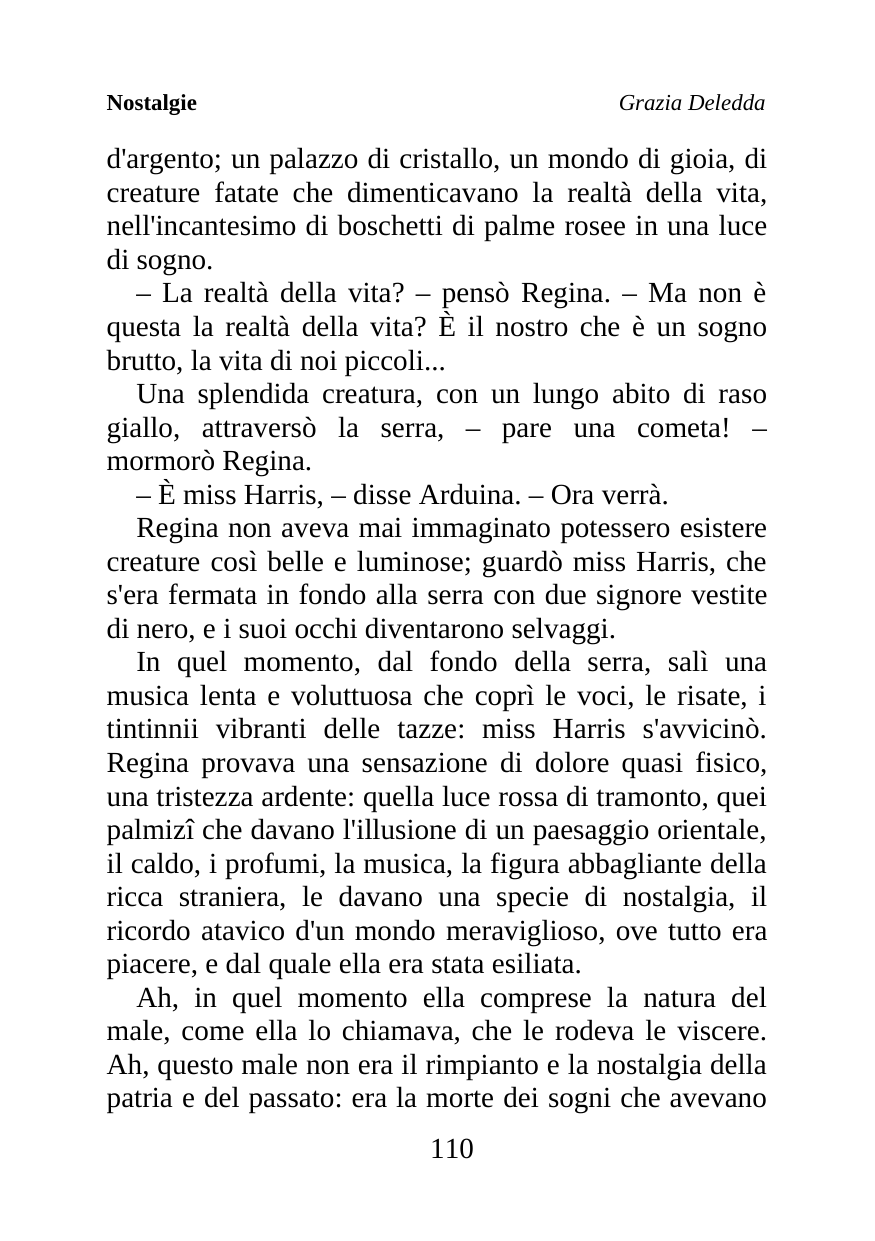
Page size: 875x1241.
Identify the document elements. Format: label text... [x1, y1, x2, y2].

text Regina non aveva mai immaginato potessero esistere creature così belle e luminose; guardò miss Harris, che s'era fermata in fondo alla serra con due signore vestite di nero, e i suoi occhi diventarono selvaggi. [106, 510, 768, 644]
text Una splendida creatura, con un lungo abito di raso giallo, attraversò la serra, – pare una cometa! – mormorò Regina. [106, 376, 768, 477]
text – La realtà della vita? – pensò Regina. – Ma non è questa la realtà della vita? È il nostro che è un sogno brutto, la vita di noi piccoli... [106, 276, 768, 376]
text Ah, in quel momento ella comprese la natura del male, come ella lo chiamava, che le rodeva le viscere. Ah, questo male non era il rimpianto e la nostalgia della patria e del passato: era la morte dei sogni che avevano [106, 980, 768, 1114]
text d'argento; un palazzo di cristallo, un mondo di gioia, di creature fatate che dimenticavano la realtà della vita, nell'incantesimo di boschetti di palme rosee in una luce di sogno. [106, 141, 768, 276]
text – È miss Harris, – disse Arduina. – Ora verrà. [106, 477, 768, 510]
text In quel momento, dal fondo della serra, salì una musica lenta e voluttuosa che coprì le voci, le risate, i tintinnii vibranti delle tazze: miss Harris s'avvicinò. Regina provava una sensazione di dolore quasi fisico, una tristezza ardente: quella luce rossa di tramonto, quei palmizî che davano l'illusione di un paesaggio orientale, il caldo, i profumi, la musica, la figura abbagliante della ricca straniera, le davano una specie di nostalgia, il ricordo atavico d'un mondo meraviglioso, ove tutto era piacere, e dal quale ella era stata esiliata. [106, 644, 768, 980]
